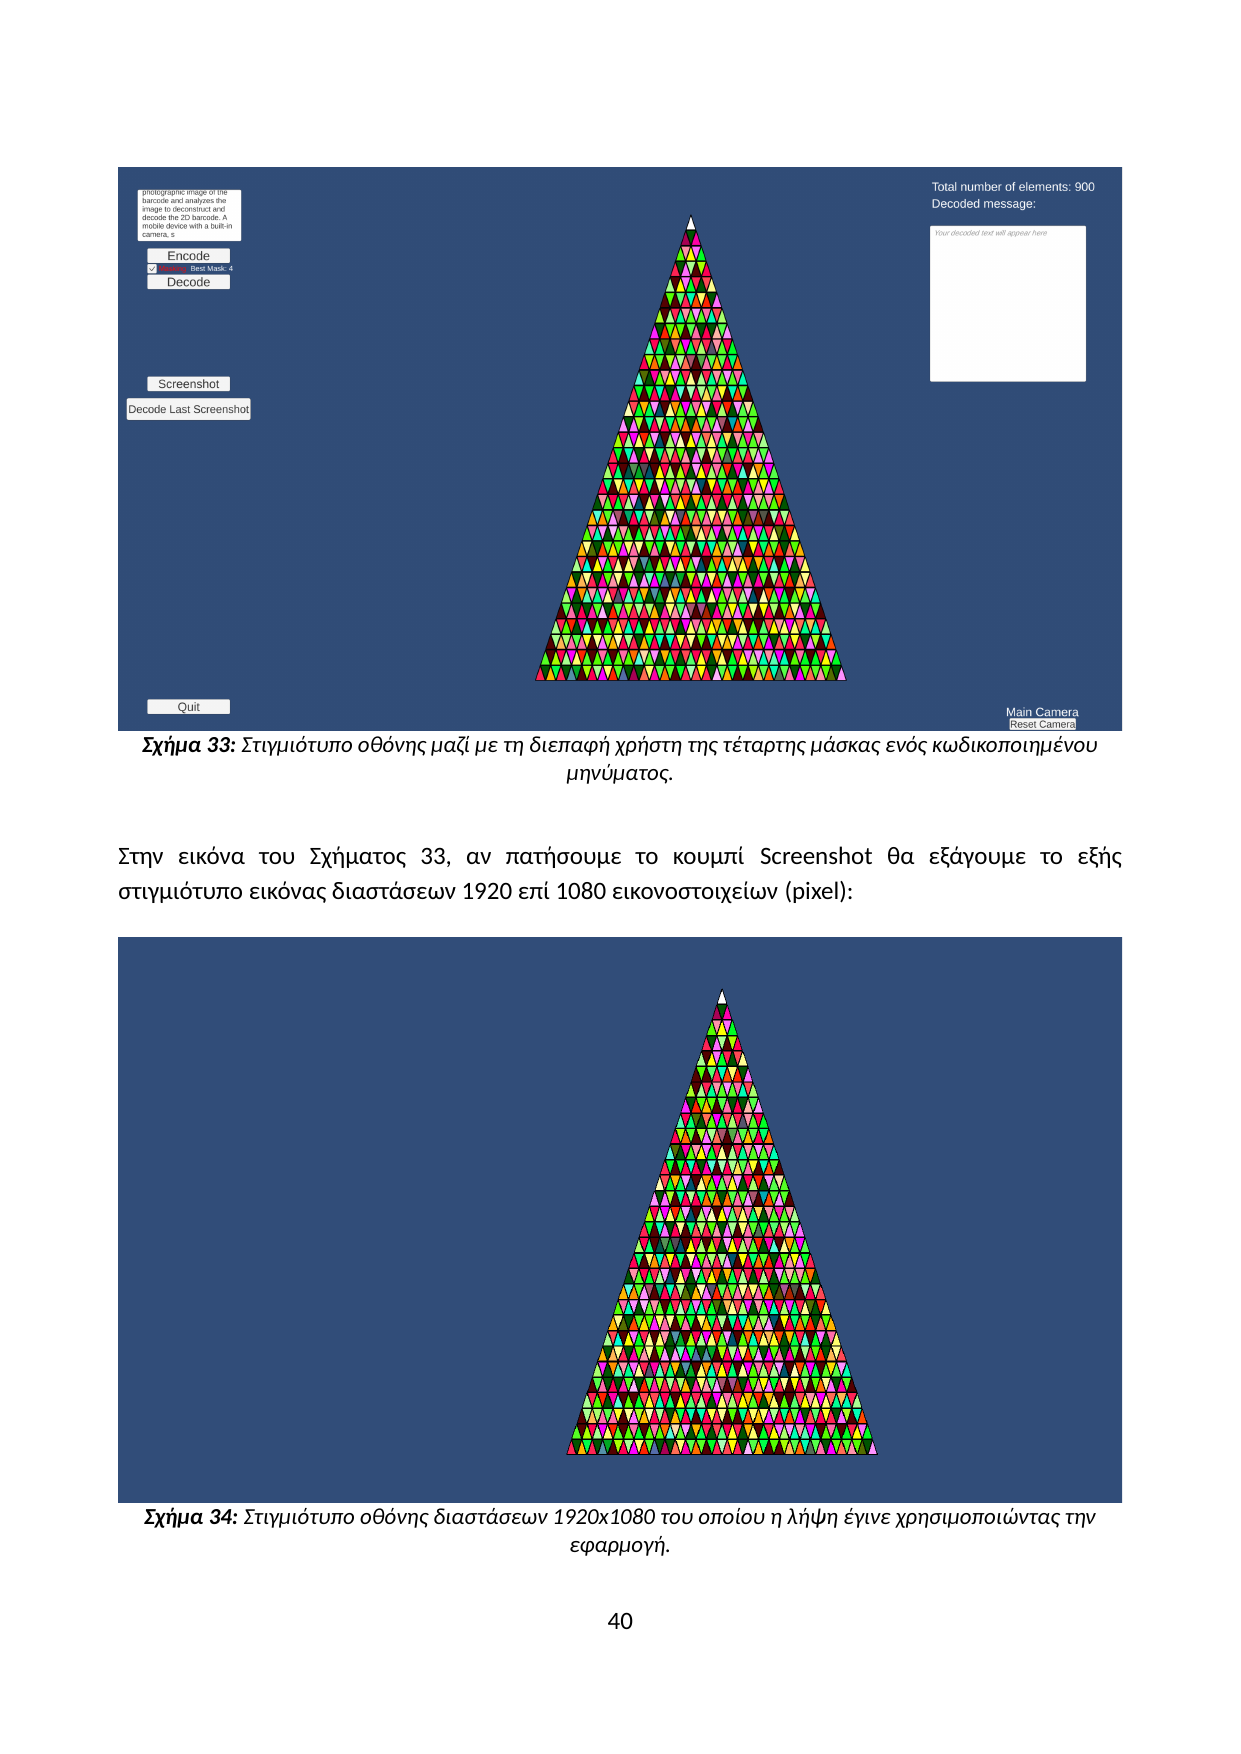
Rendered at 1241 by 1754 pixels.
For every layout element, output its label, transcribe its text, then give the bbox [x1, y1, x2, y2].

text Στην εικόνα του Σχήματος 33, αν πατήσουμε το κουμπί Screenshot θα εξάγουμε το εξής στιγμιότυπο εικόνας διαστάσεων 1920 επί 1080 εικονοστοιχείων (pixel): [118, 840, 1122, 906]
text Σχήμα 34: Στιγμιότυπο οθόνης διαστάσεων 1920x1080 του οποίου η λήψη έγινε χρησιμοποιώντας την εφαρμογή. [118, 1503, 1122, 1558]
picture [118, 167, 1123, 731]
text Σχήμα 33: Στιγμιότυπο οθόνης μαζί με τη διεπαφή χρήστη της τέταρτης μάσκας ενός κωδικοποιημένου μηνύματος. [118, 731, 1122, 786]
picture [118, 937, 1123, 1503]
